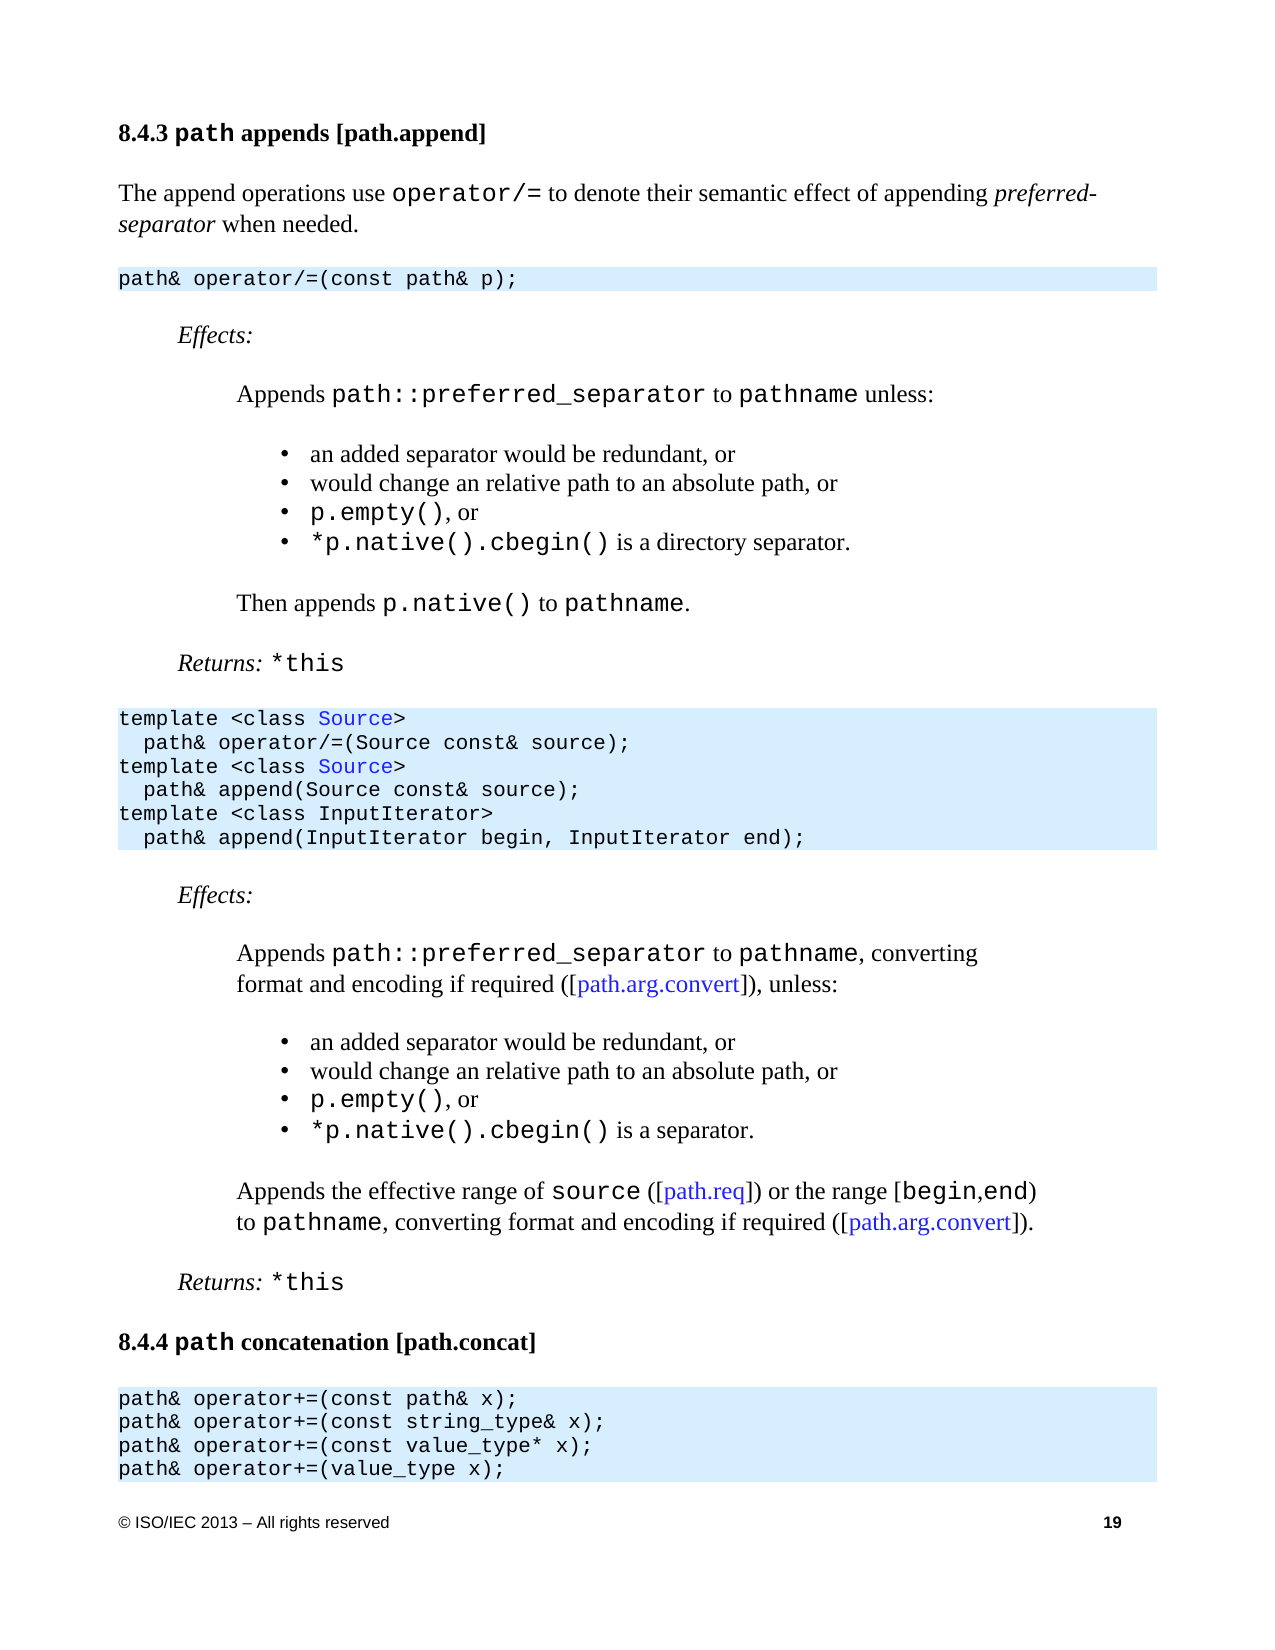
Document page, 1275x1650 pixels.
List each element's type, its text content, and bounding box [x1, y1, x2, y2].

text Effects: [177, 880, 1098, 908]
text The append operations use operator/= to denote their semantic effect of appending preferred-separator when needed. [118, 178, 1157, 238]
list *p.native().cbegin() is a directory separator. [280, 527, 1039, 558]
text Appends the effective range of source ([path.req]) or the range [begin,end) to pathname, converting format and encoding if required ([path.arg.convert]). [236, 1176, 1039, 1237]
text path& append(InputIterator begin, InputIterator end); [118, 827, 1157, 850]
list an added separator would be redundant, or [280, 439, 1039, 468]
text path& operator/=(const path& p); [118, 267, 1157, 291]
text path& operator+=(const value_type* x); [118, 1435, 1157, 1458]
text Returns: *this [177, 1267, 1098, 1298]
text Effects: [177, 321, 1098, 349]
subtitle 8.4.4 path concatenation [path.concat] [118, 1327, 1157, 1358]
text Returns: *this [177, 648, 1098, 679]
text Then appends p.native() to pathname. [236, 588, 1039, 619]
text Appends path::preferred_separator to pathname unless: [236, 379, 1039, 410]
list p.empty(), or [280, 497, 1039, 527]
list would change an relative path to an absolute path, or [280, 1056, 1039, 1084]
text template <class InputIterator> [118, 803, 1157, 827]
list would change an relative path to an absolute path, or [280, 468, 1039, 497]
text template <class Source> [118, 756, 1157, 779]
text template <class Source> [118, 708, 1157, 732]
text path& operator+=(const string_type& x); [118, 1411, 1157, 1435]
text path& operator+=(value_type x); [118, 1458, 1157, 1482]
text path& operator+=(const path& x); [118, 1387, 1157, 1411]
text path& operator/=(Source const& source); [118, 732, 1157, 756]
text Appends path::preferred_separator to pathname, converting format and encoding if required ([path.arg.convert]), unless: [236, 938, 1039, 998]
subtitle 8.4.3 path appends [path.append] [118, 118, 1157, 149]
list an added separator would be redundant, or [280, 1027, 1039, 1056]
list p.empty(), or [280, 1084, 1039, 1115]
list *p.native().cbegin() is a separator. [280, 1115, 1039, 1146]
text path& append(Source const& source); [118, 779, 1157, 803]
